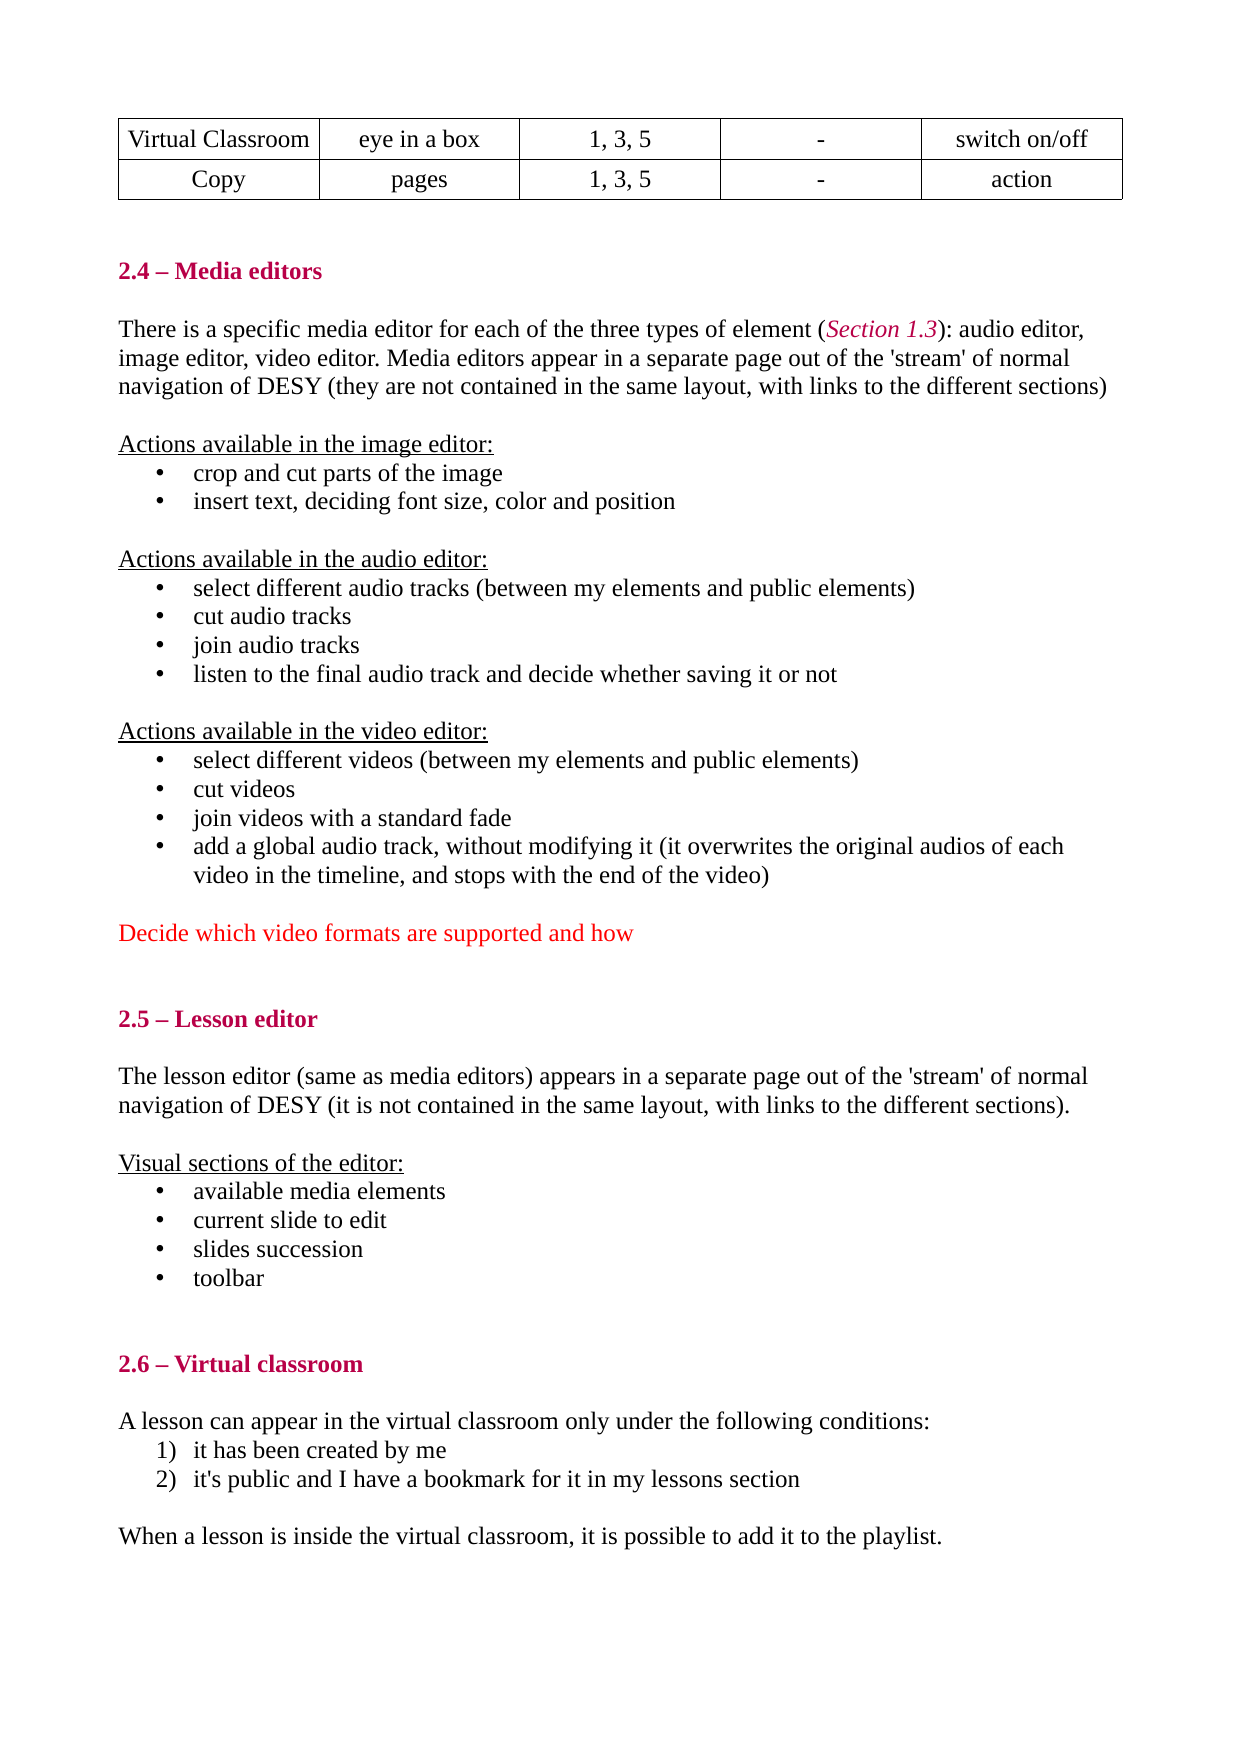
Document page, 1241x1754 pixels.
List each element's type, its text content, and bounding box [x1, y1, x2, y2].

list join videos with a standard fade [156, 803, 1122, 831]
text 2.4 – Media editors [118, 256, 1122, 285]
list slides succession [156, 1234, 1122, 1263]
table_cell eye in a box [320, 119, 519, 158]
list listen to the final audio track and decide whether saving it or not [156, 659, 1122, 688]
text Visual sections of the editor: [118, 1148, 1122, 1176]
list available media elements [156, 1176, 1122, 1205]
text Actions available in the image editor: [118, 429, 1122, 458]
text There is a specific media editor for each of the three types of element (Section 1.3): audio editor, image editor, video editor. Media editors appear in a separate page out of the 'stream' of normal navigation of DESY (they are not contained in the same layout, with links to the different sections) [118, 314, 1122, 400]
list cut videos [156, 774, 1122, 803]
list current slide to edit [156, 1205, 1122, 1234]
list join audio tracks [156, 630, 1122, 659]
list select different videos (between my elements and public elements) [156, 745, 1122, 774]
list add a global audio track, without modifying it (it overwrites the original audios of each video in the timeline, and stops with the end of the video) [156, 831, 1122, 889]
table_cell - [721, 160, 921, 199]
table_cell switch on/off [922, 119, 1122, 158]
text Actions available in the audio editor: [118, 544, 1122, 573]
list insert text, deciding font size, color and position [156, 486, 1122, 515]
table_cell Copy [119, 160, 319, 199]
list toolbar [156, 1263, 1122, 1291]
table_cell action [922, 160, 1122, 199]
list it has been created by me [156, 1435, 1122, 1464]
table_cell pages [320, 160, 519, 199]
text A lesson can appear in the virtual classroom only under the following conditions: [118, 1406, 1122, 1435]
list cut audio tracks [156, 601, 1122, 630]
text 2.6 – Virtual classroom [118, 1349, 1122, 1378]
table_cell - [721, 119, 921, 158]
text The lesson editor (same as media editors) appears in a separate page out of the 'stream' of normal navigation of DESY (it is not contained in the same layout, with links to the different sections). [118, 1061, 1122, 1119]
text Decide which video formats are supported and how [118, 918, 1122, 946]
list it's public and I have a bookmark for it in my lessons section [156, 1464, 1122, 1493]
table_cell Virtual Classroom [119, 119, 319, 158]
text 2.5 – Lesson editor [118, 1004, 1122, 1033]
table_cell 1, 3, 5 [520, 119, 720, 158]
list select different audio tracks (between my elements and public elements) [156, 573, 1122, 601]
text Actions available in the video editor: [118, 716, 1122, 745]
text When a lesson is inside the virtual classroom, it is possible to add it to the playlist. [118, 1521, 1122, 1550]
list crop and cut parts of the image [156, 458, 1122, 486]
table_cell 1, 3, 5 [520, 160, 720, 199]
